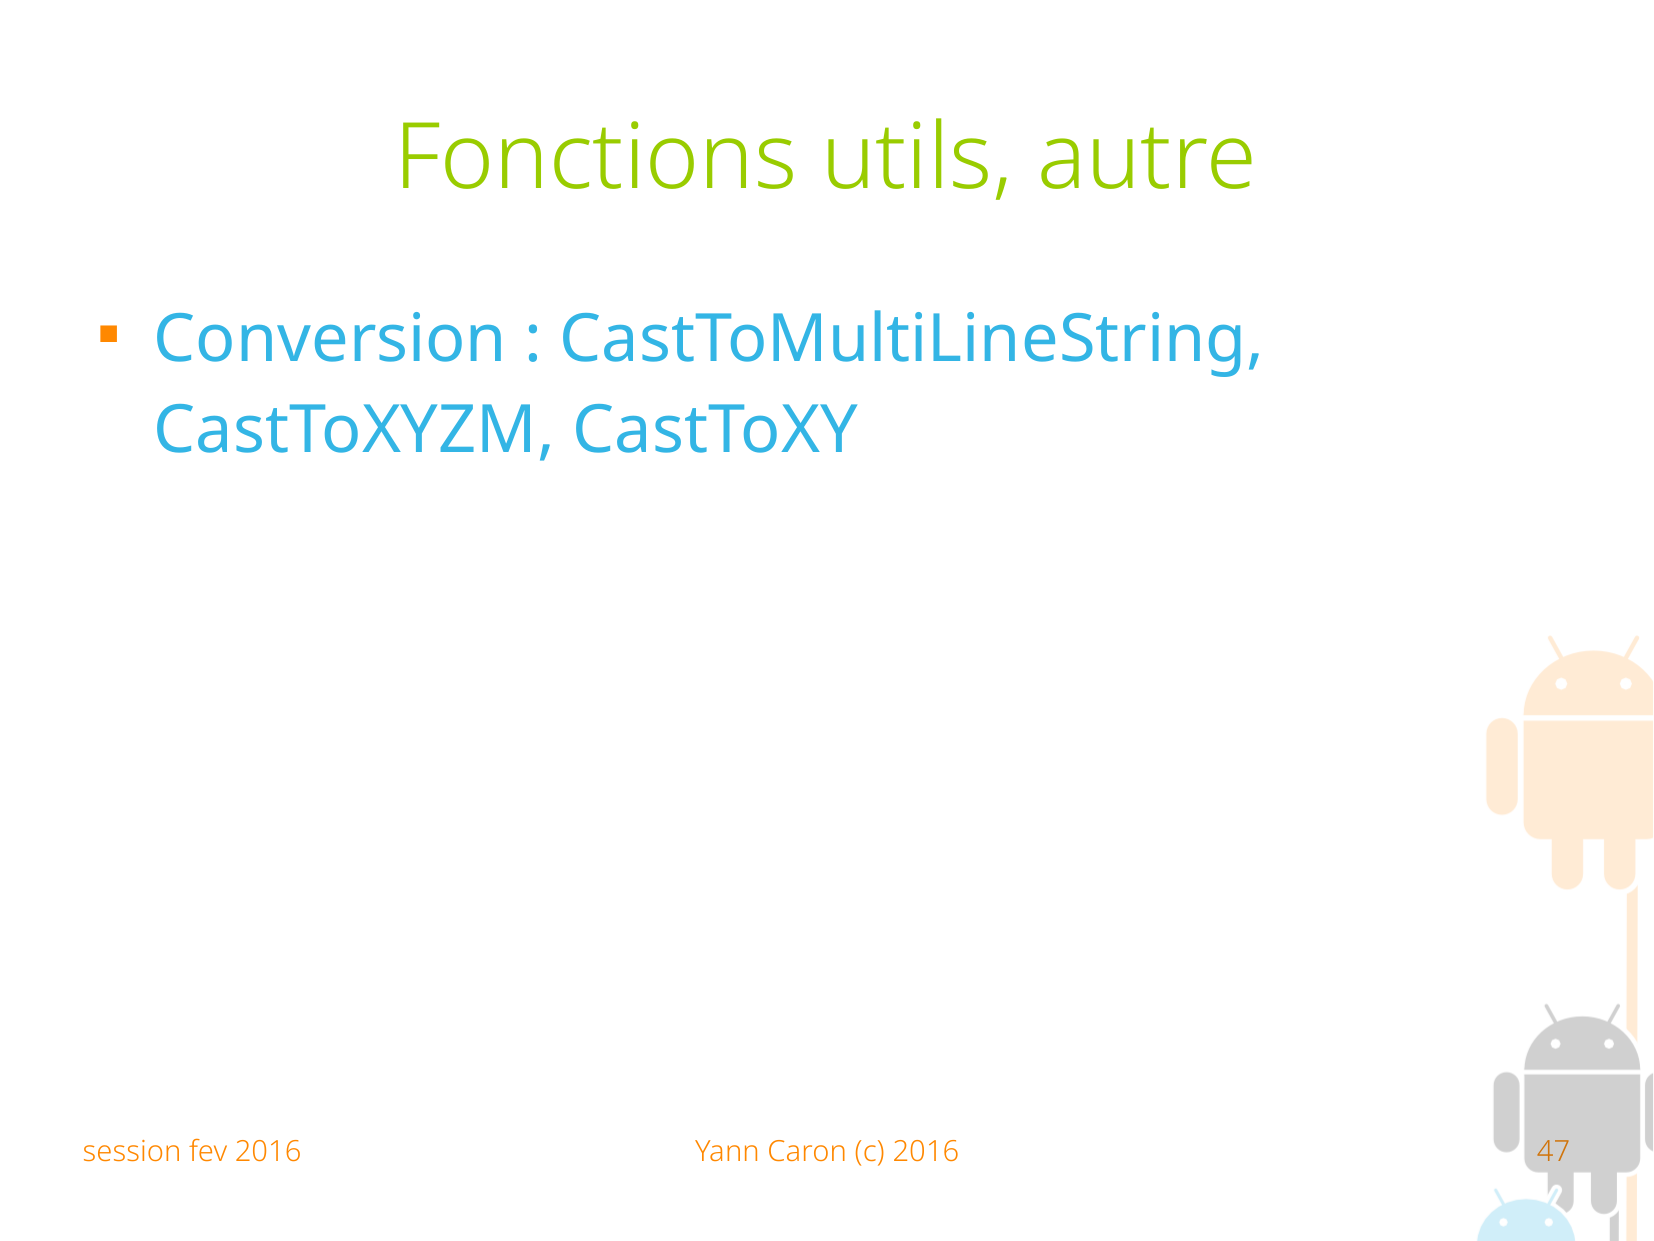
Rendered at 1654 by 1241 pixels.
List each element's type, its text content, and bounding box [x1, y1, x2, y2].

title Fonctions utils, autre [82, 49, 1571, 257]
list Conversion : CastToMultiLineString, CastToXYZM, CastToXY [82, 290, 1571, 1010]
picture [240, 423, 1654, 1241]
